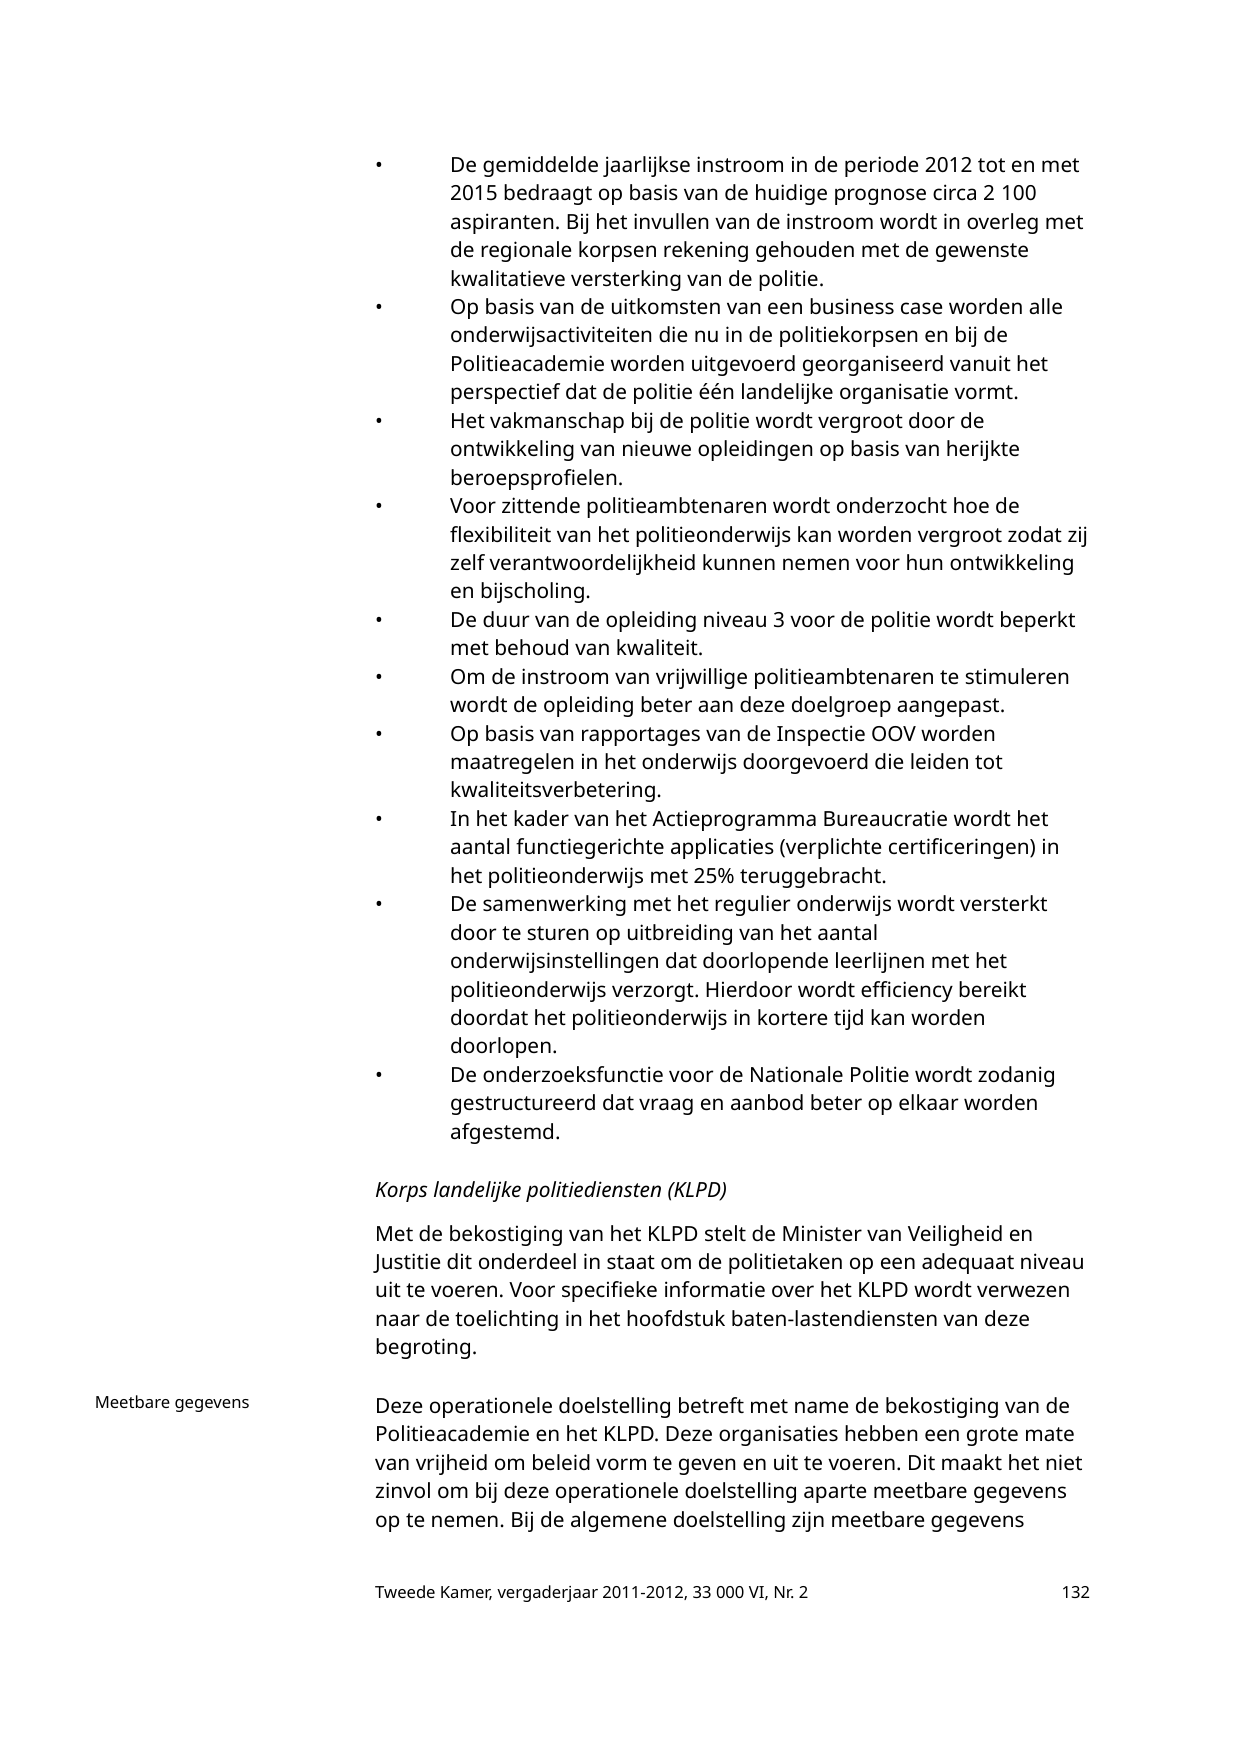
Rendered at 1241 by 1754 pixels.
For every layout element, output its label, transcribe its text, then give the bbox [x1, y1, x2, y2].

list Om de instroom van vrijwillige politieambtenaren te stimuleren wordt de opleiding beter aan deze doelgroep aangepast. [375, 662, 1090, 719]
list In het kader van het Actieprogramma Bureaucratie wordt het aantal functiegerichte applicaties (verplichte certificeringen) in het politieonderwijs met 25% teruggebracht. [375, 804, 1090, 889]
text Deze operationele doelstelling betreft met name de bekostiging van de Politieacademie en het KLPD. Deze organisaties hebben een grote mate van vrijheid om beleid vorm te geven en uit te voeren. Dit maakt het niet zinvol om bij deze operationele doelstelling aparte meetbare gegevens op te nemen. Bij de algemene doelstelling zijn meetbare gegevens [375, 1391, 1090, 1533]
list De samenwerking met het regulier onderwijs wordt versterkt door te sturen op uitbreiding van het aantal onderwijsinstellingen dat doorlopende leerlijnen met het politieonderwijs verzorgt. Hierdoor wordt efficiency bereikt doordat het politieonderwijs in kortere tijd kan worden doorlopen. [375, 889, 1090, 1060]
text Met de bekostiging van het KLPD stelt de Minister van Veiligheid en Justitie dit onderdeel in staat om de politietaken op een adequaat niveau uit te voeren. Voor specifieke informatie over het KLPD wordt verwezen naar de toelichting in het hoofdstuk baten-lastendiensten van deze begroting. [375, 1219, 1090, 1361]
list De gemiddelde jaarlijkse instroom in de periode 2012 tot en met 2015 bedraagt op basis van de huidige prognose circa 2 100 aspiranten. Bij het invullen van de instroom wordt in overleg met de regionale korpsen rekening gehouden met de gewenste kwalitatieve versterking van de politie. [375, 150, 1090, 292]
list De duur van de opleiding niveau 3 voor de politie wordt beperkt met behoud van kwaliteit. [375, 605, 1090, 662]
list Voor zittende politieambtenaren wordt onderzocht hoe de flexibiliteit van het politieonderwijs kan worden vergroot zodat zij zelf verantwoordelijkheid kunnen nemen voor hun ontwikkeling en bijscholing. [375, 491, 1090, 605]
list De onderzoeksfunctie voor de Nationale Politie wordt zodanig gestructureerd dat vraag en aanbod beter op elkaar worden afgestemd. [375, 1060, 1090, 1145]
list Op basis van rapportages van de Inspectie OOV worden maatregelen in het onderwijs doorgevoerd die leiden tot kwaliteitsverbetering. [375, 719, 1090, 804]
list Op basis van de uitkomsten van een business case worden alle onderwijsactiviteiten die nu in de politiekorpsen en bij de Politieacademie worden uitgevoerd georganiseerd vanuit het perspectief dat de politie één landelijke organisatie vormt. [375, 292, 1090, 406]
list Het vakmanschap bij de politie wordt vergroot door de ontwikkeling van nieuwe opleidingen op basis van herijkte beroepsprofielen. [375, 406, 1090, 491]
text Meetbare gegevens [94, 1391, 328, 1414]
text Korps landelijke politiediensten (KLPD) [375, 1175, 1090, 1204]
